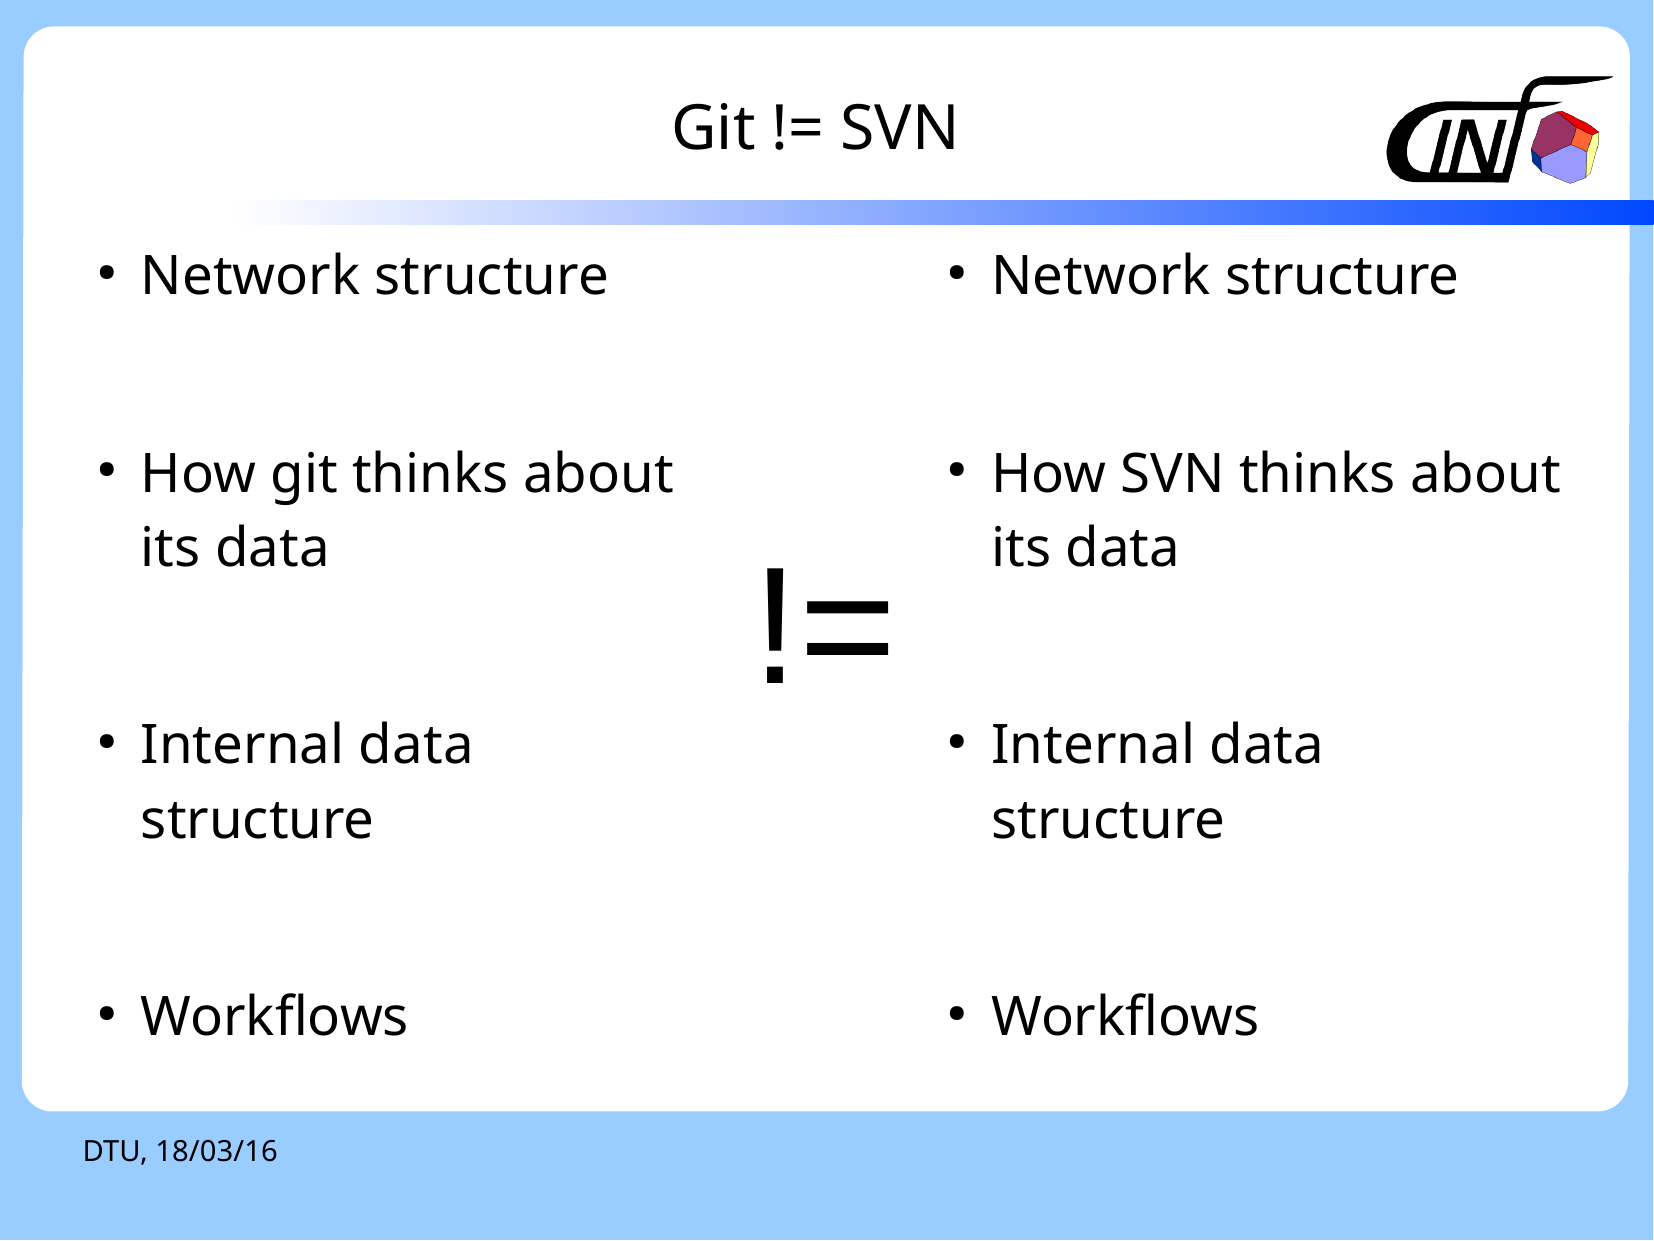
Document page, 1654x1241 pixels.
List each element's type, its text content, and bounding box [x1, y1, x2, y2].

list Network structure How git thinks about its data Internal data structure Workflows [82, 236, 721, 1055]
list Network structure How SVN thinks about its data Internal data structure Workflows [933, 236, 1572, 1055]
text_box != [738, 525, 912, 727]
picture [1386, 76, 1613, 184]
title Git != SVN [82, 49, 1371, 201]
